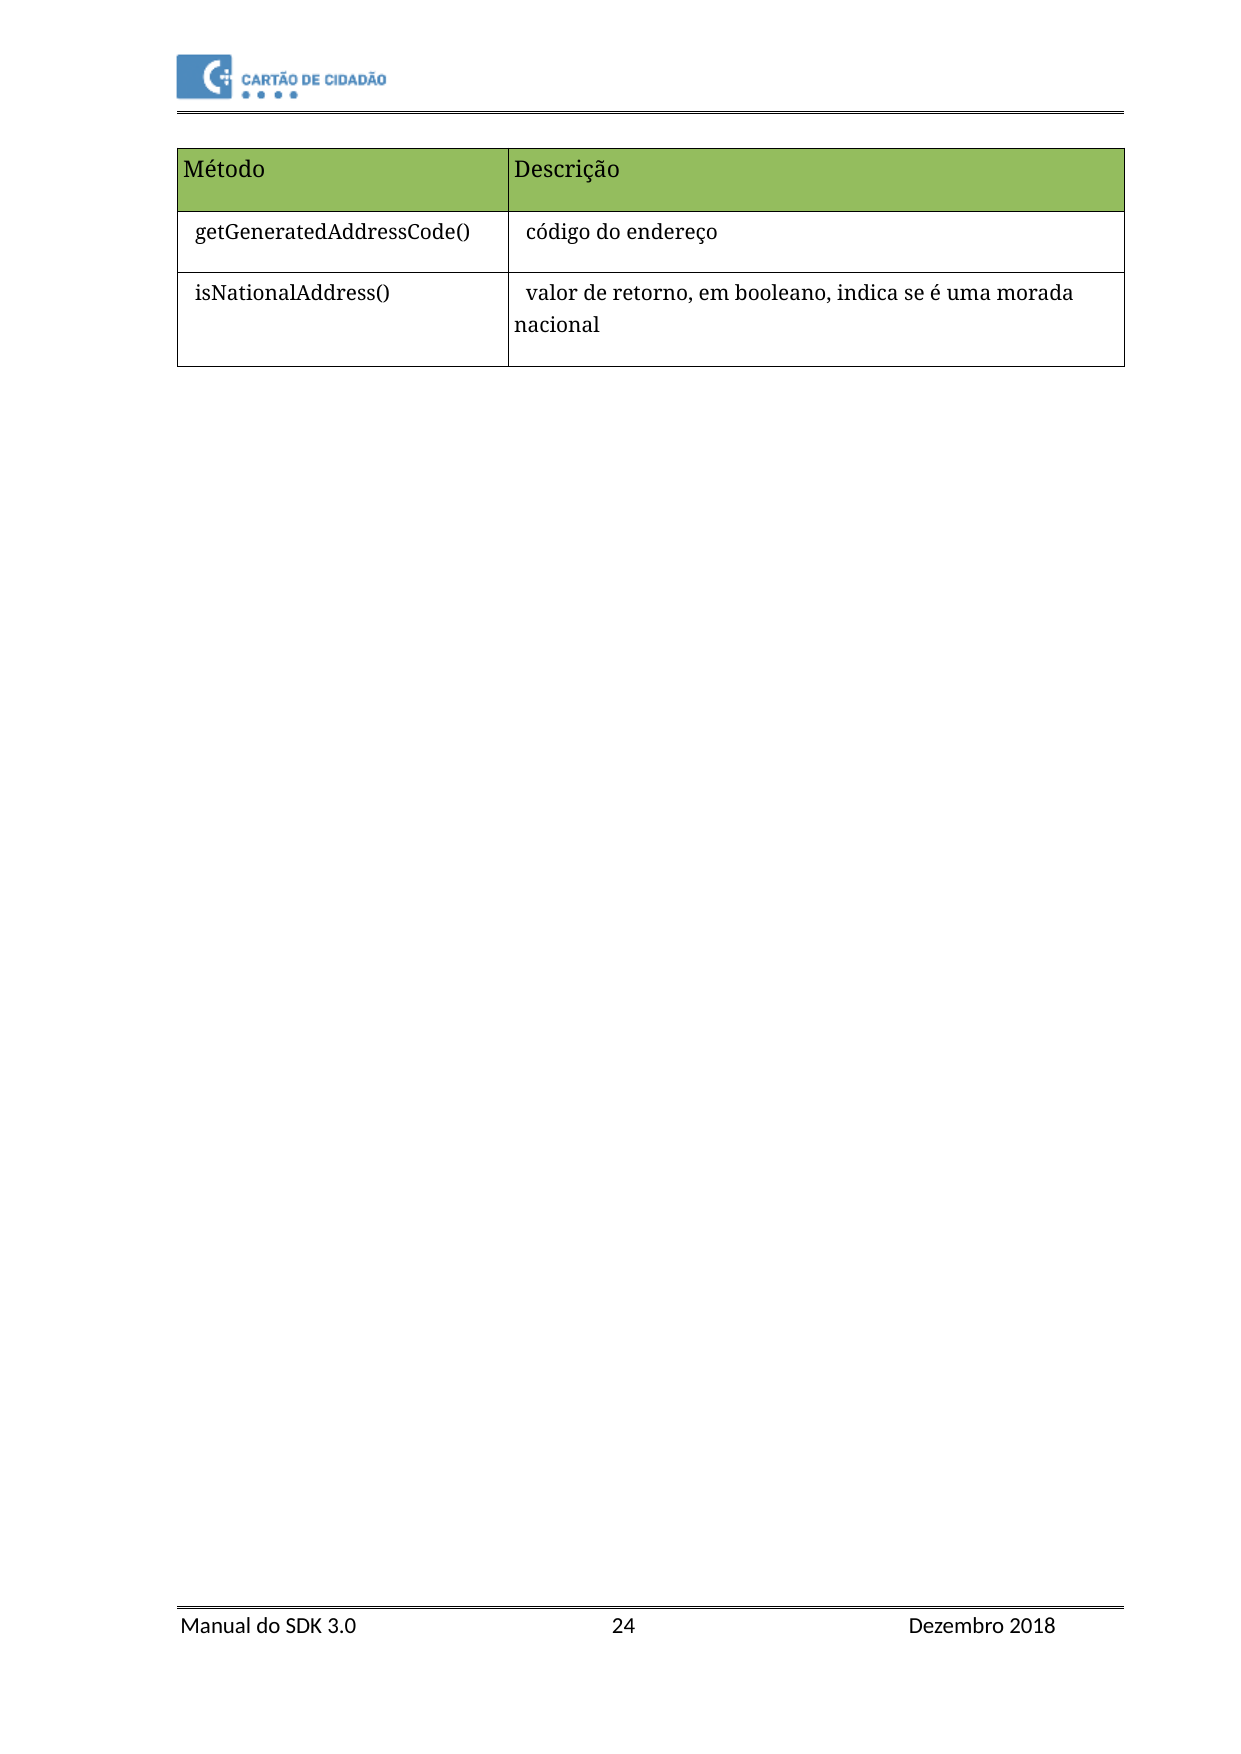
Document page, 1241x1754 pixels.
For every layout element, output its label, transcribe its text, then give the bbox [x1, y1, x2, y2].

table_header Método [178, 149, 508, 211]
table_cell valor de retorno, em booleano, indica se é uma morada nacional [509, 273, 1124, 366]
table_header Descrição [509, 149, 1124, 211]
table_cell isNationalAddress() [178, 273, 508, 366]
table_cell código do endereço [509, 212, 1124, 272]
table_cell getGeneratedAddressCode() [178, 212, 508, 272]
picture [174, 49, 428, 106]
